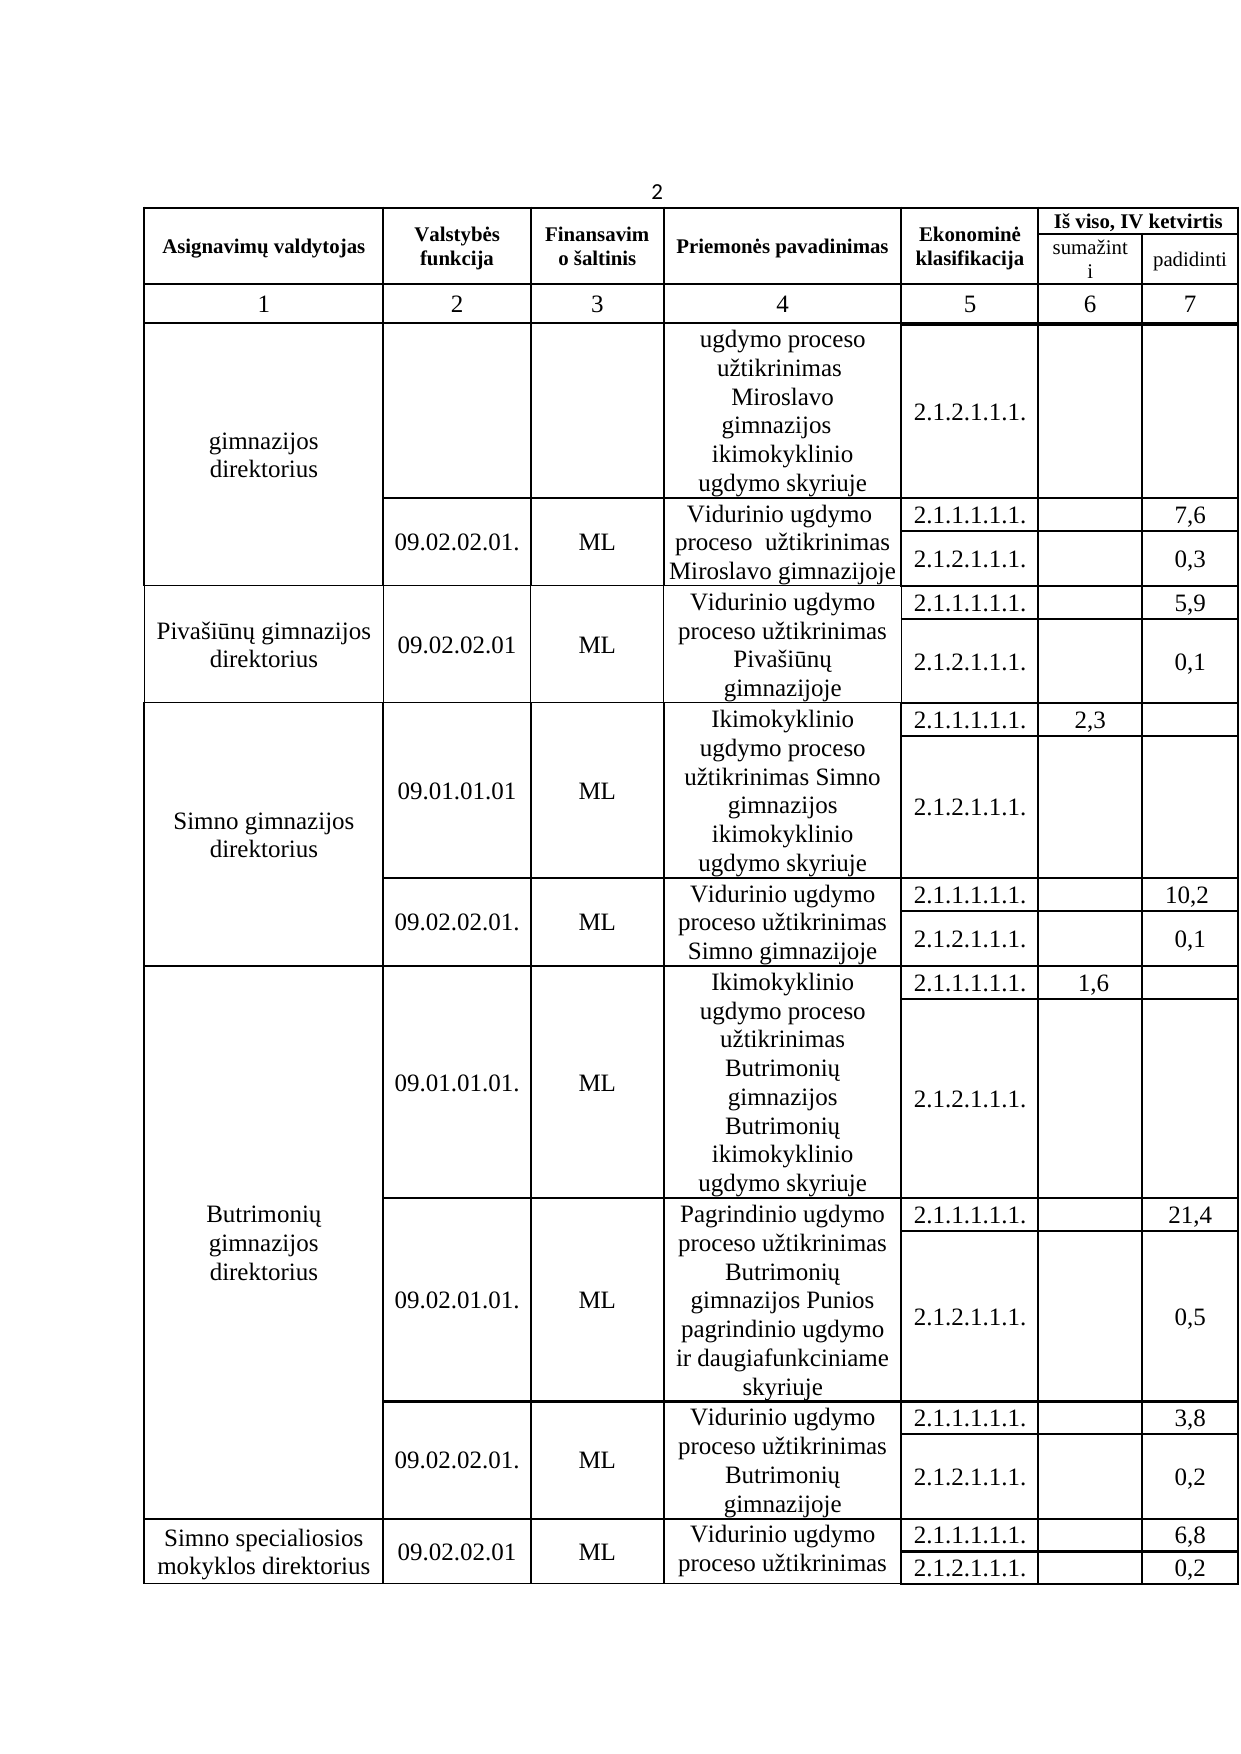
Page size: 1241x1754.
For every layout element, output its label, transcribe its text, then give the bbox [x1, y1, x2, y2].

table_cell [384, 324, 530, 497]
table_cell Pivašiūnų gimnazijos direktorius [145, 586, 383, 702]
table_cell 2.1.2.1.1.1. [902, 737, 1037, 877]
table_cell 7,6 [1143, 499, 1237, 529]
table_cell [1039, 1232, 1141, 1400]
table_cell 10,2 [1143, 879, 1237, 909]
table_cell Vidurinio ugdymo proceso užtikrinimas Butrimonių gimnazijoje [665, 1403, 900, 1517]
table_header Asignavimų valdytojas [145, 209, 382, 283]
table_cell [1143, 967, 1237, 998]
table_cell 2.1.2.1.1.1. [902, 1000, 1037, 1197]
table_cell 4 [665, 285, 900, 322]
table_cell 2.1.2.1.1.1. [902, 1232, 1037, 1400]
table_cell [1039, 1000, 1141, 1197]
table_cell [1039, 1520, 1141, 1550]
table_cell 09.01.01.01. [384, 967, 530, 1197]
table_cell 2.1.2.1.1.1. [902, 912, 1037, 965]
table_cell 1 [145, 285, 382, 322]
table_cell 3,8 [1143, 1403, 1237, 1433]
table_cell 2.1.1.1.1.1. [902, 1199, 1037, 1230]
table_cell ugdymo proceso užtikrinimas Miroslavo gimnazijos ikimokyklinio ugdymo skyriuje [665, 324, 900, 497]
table_cell 09.02.02.01. [384, 499, 530, 585]
table_cell [1039, 326, 1141, 497]
table_cell 09.01.01.01 [384, 703, 530, 877]
table_cell [1039, 1199, 1141, 1230]
table_cell ML [532, 1199, 663, 1400]
table_cell 6 [1039, 285, 1141, 322]
table_cell 2.1.2.1.1.1. [902, 532, 1037, 585]
table_header Iš viso, IV ketvirtis [1039, 209, 1237, 233]
table_cell gimnazijos direktorius [145, 324, 382, 585]
table_cell 2.1.1.1.1.1. [902, 1403, 1037, 1433]
table_cell [1143, 704, 1237, 735]
table_cell 2.1.2.1.1.1. [902, 620, 1037, 702]
table_cell 21,4 [1143, 1199, 1237, 1230]
table_cell 5,9 [1143, 587, 1237, 618]
table_cell [1039, 1435, 1141, 1517]
table_cell 2.1.2.1.1.1. [902, 326, 1037, 497]
table_cell 2.1.1.1.1.1. [902, 967, 1037, 998]
table_cell ML [532, 703, 663, 877]
table_cell [1039, 1403, 1141, 1433]
table_cell 2.1.1.1.1.1. [902, 879, 1037, 909]
table_cell [1039, 499, 1141, 529]
table_cell 0,3 [1143, 532, 1237, 585]
table_cell 6,8 [1143, 1520, 1237, 1550]
table_cell Ikimokyklinio ugdymo proceso užtikrinimas Simno gimnazijos ikimokyklinio ugdymo skyriuje [665, 703, 900, 877]
table_cell ML [532, 499, 663, 585]
table_cell Butrimonių gimnazijos direktorius [145, 967, 382, 1517]
table_cell Vidurinio ugdymo proceso užtikrinimas Pivašiūnų gimnazijoje [664, 586, 901, 702]
table_cell 2,3 [1039, 704, 1141, 735]
table_cell 2.1.1.1.1.1. [902, 587, 1037, 618]
table_cell Vidurinio ugdymo proceso užtikrinimas [665, 1520, 900, 1583]
table_cell 5 [902, 285, 1037, 322]
table_cell 0,5 [1143, 1232, 1237, 1400]
table_cell ML [532, 1403, 663, 1517]
table_cell [1143, 326, 1237, 497]
table_cell [1039, 532, 1141, 585]
table_cell [1143, 737, 1237, 877]
table_cell Simno gimnazijos direktorius [145, 703, 382, 965]
table_cell sumažinti [1039, 235, 1141, 283]
table_cell 2.1.1.1.1.1. [902, 1520, 1037, 1550]
table_cell 2.1.1.1.1.1. [902, 704, 1037, 735]
table_cell 09.02.01.01. [384, 1199, 530, 1400]
table_cell Vidurinio ugdymo proceso užtikrinimas Miroslavo gimnazijoje [665, 499, 900, 585]
table_cell [1039, 1553, 1141, 1583]
table_cell 0,1 [1143, 620, 1237, 702]
table_cell [1039, 587, 1141, 618]
table_cell [1039, 620, 1141, 702]
table_cell 2.1.2.1.1.1. [902, 1553, 1037, 1583]
table_cell 09.02.02.01. [384, 1403, 530, 1517]
table_cell [1039, 912, 1141, 965]
table_cell 2 [384, 285, 530, 322]
table_cell ML [532, 967, 663, 1197]
table_cell 0,2 [1143, 1435, 1237, 1517]
table_cell Vidurinio ugdymo proceso užtikrinimas Simno gimnazijoje [665, 879, 900, 965]
table_cell ML [531, 586, 663, 702]
table_cell [532, 324, 663, 497]
table_cell 1,6 [1039, 967, 1141, 998]
table_cell 7 [1143, 285, 1237, 322]
table_header Priemonės pavadinimas [665, 209, 900, 283]
table_cell Ikimokyklinio ugdymo proceso užtikrinimas Butrimonių gimnazijos Butrimonių ikimokyklinio ugdymo skyriuje [665, 967, 900, 1197]
table_cell 0,2 [1143, 1553, 1237, 1583]
table_cell padidinti [1143, 235, 1237, 283]
table_cell 09.02.02.01 [384, 1520, 530, 1583]
table_header Finansavimo šaltinis [532, 209, 663, 283]
table_cell 09.02.02.01. [384, 879, 530, 965]
table_cell 3 [532, 285, 663, 322]
table_cell [1143, 1000, 1237, 1197]
table_cell 0,1 [1143, 912, 1237, 965]
table_cell 09.02.02.01 [384, 586, 530, 702]
table_cell 2.1.2.1.1.1. [902, 1435, 1037, 1517]
table_cell ML [532, 879, 663, 965]
table_cell [1039, 879, 1141, 909]
table_cell Simno specialiosios mokyklos direktorius [145, 1520, 382, 1583]
table_cell [1039, 737, 1141, 877]
table_cell 2.1.1.1.1.1. [902, 499, 1037, 529]
table_cell ML [532, 1520, 663, 1583]
table_cell Pagrindinio ugdymo proceso užtikrinimas Butrimonių gimnazijos Punios pagrindinio ugdymo ir daugiafunkciniame skyriuje [665, 1199, 900, 1400]
table_header Ekonominė klasifikacija [902, 209, 1037, 283]
table_header Valstybės funkcija [384, 209, 530, 283]
